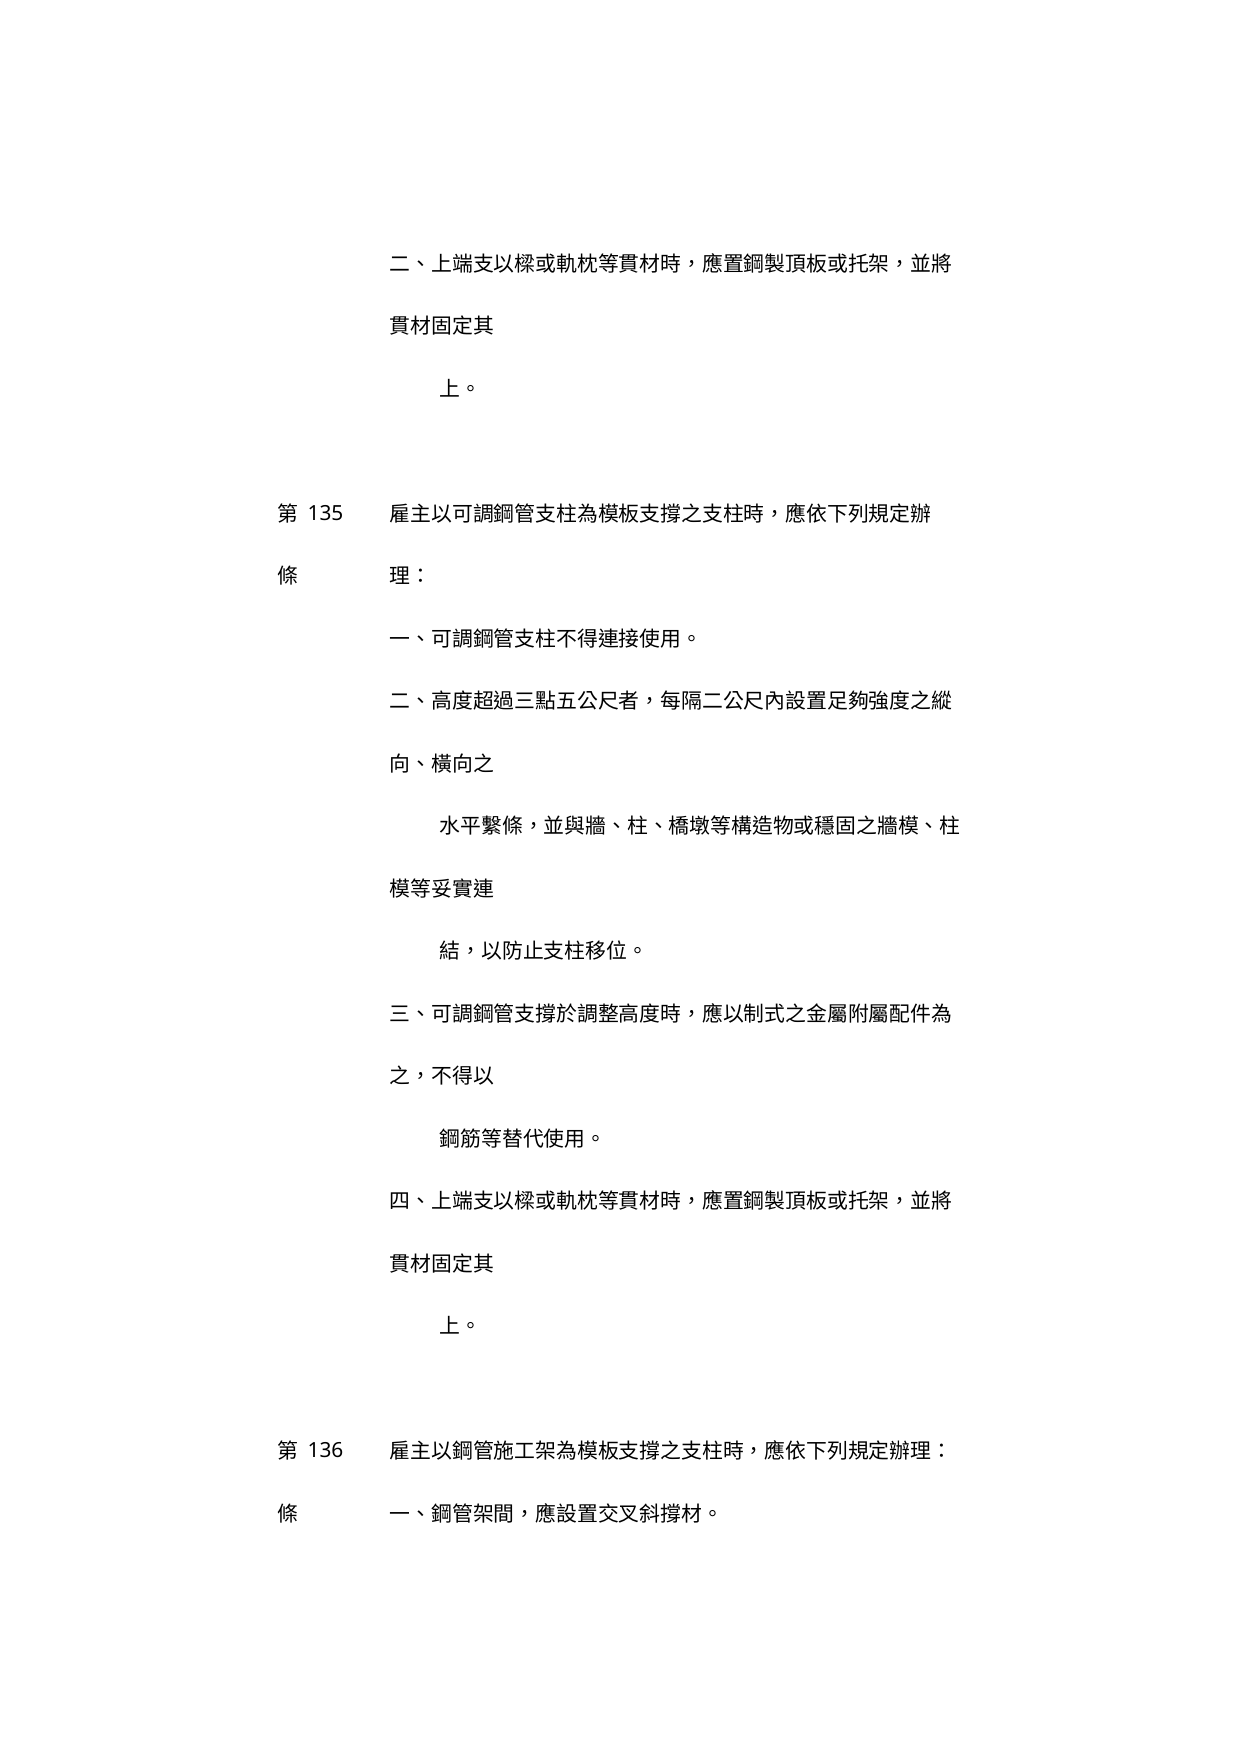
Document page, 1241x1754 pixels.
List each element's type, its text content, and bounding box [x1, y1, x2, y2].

table_cell [274, 158, 386, 411]
table_cell 二、上端支以樑或軌枕等貫材時，應置鋼製頂板或托架，並將貫材固定其 上。 [386, 158, 966, 411]
table_cell 第 135 條 [274, 411, 386, 1349]
table_cell 雇主以可調鋼管支柱為模板支撐之支柱時，應依下列規定辦理： 一、可調鋼管支柱不得連接使用。 二、高度超過三點五公尺者，每隔二公尺內設置足夠強度之縱向、橫向之 水平繫條，並與牆、柱、橋墩等構造物或穩固之牆模、柱模等妥實連 結，以防止支柱移位。 三、可調鋼管支撐於調整高度時，應以制式之金屬附屬配件為之，不得以 鋼筋等替代使用。 四、上端支以樑或軌枕等貫材時，應置鋼製頂板或托架，並將貫材固定其 上。 [386, 411, 966, 1349]
table_cell 第 136 條 [274, 1349, 386, 1536]
table_cell 雇主以鋼管施工架為模板支撐之支柱時，應依下列規定辦理： 一、鋼管架間，應設置交叉斜撐材。 [386, 1349, 966, 1536]
